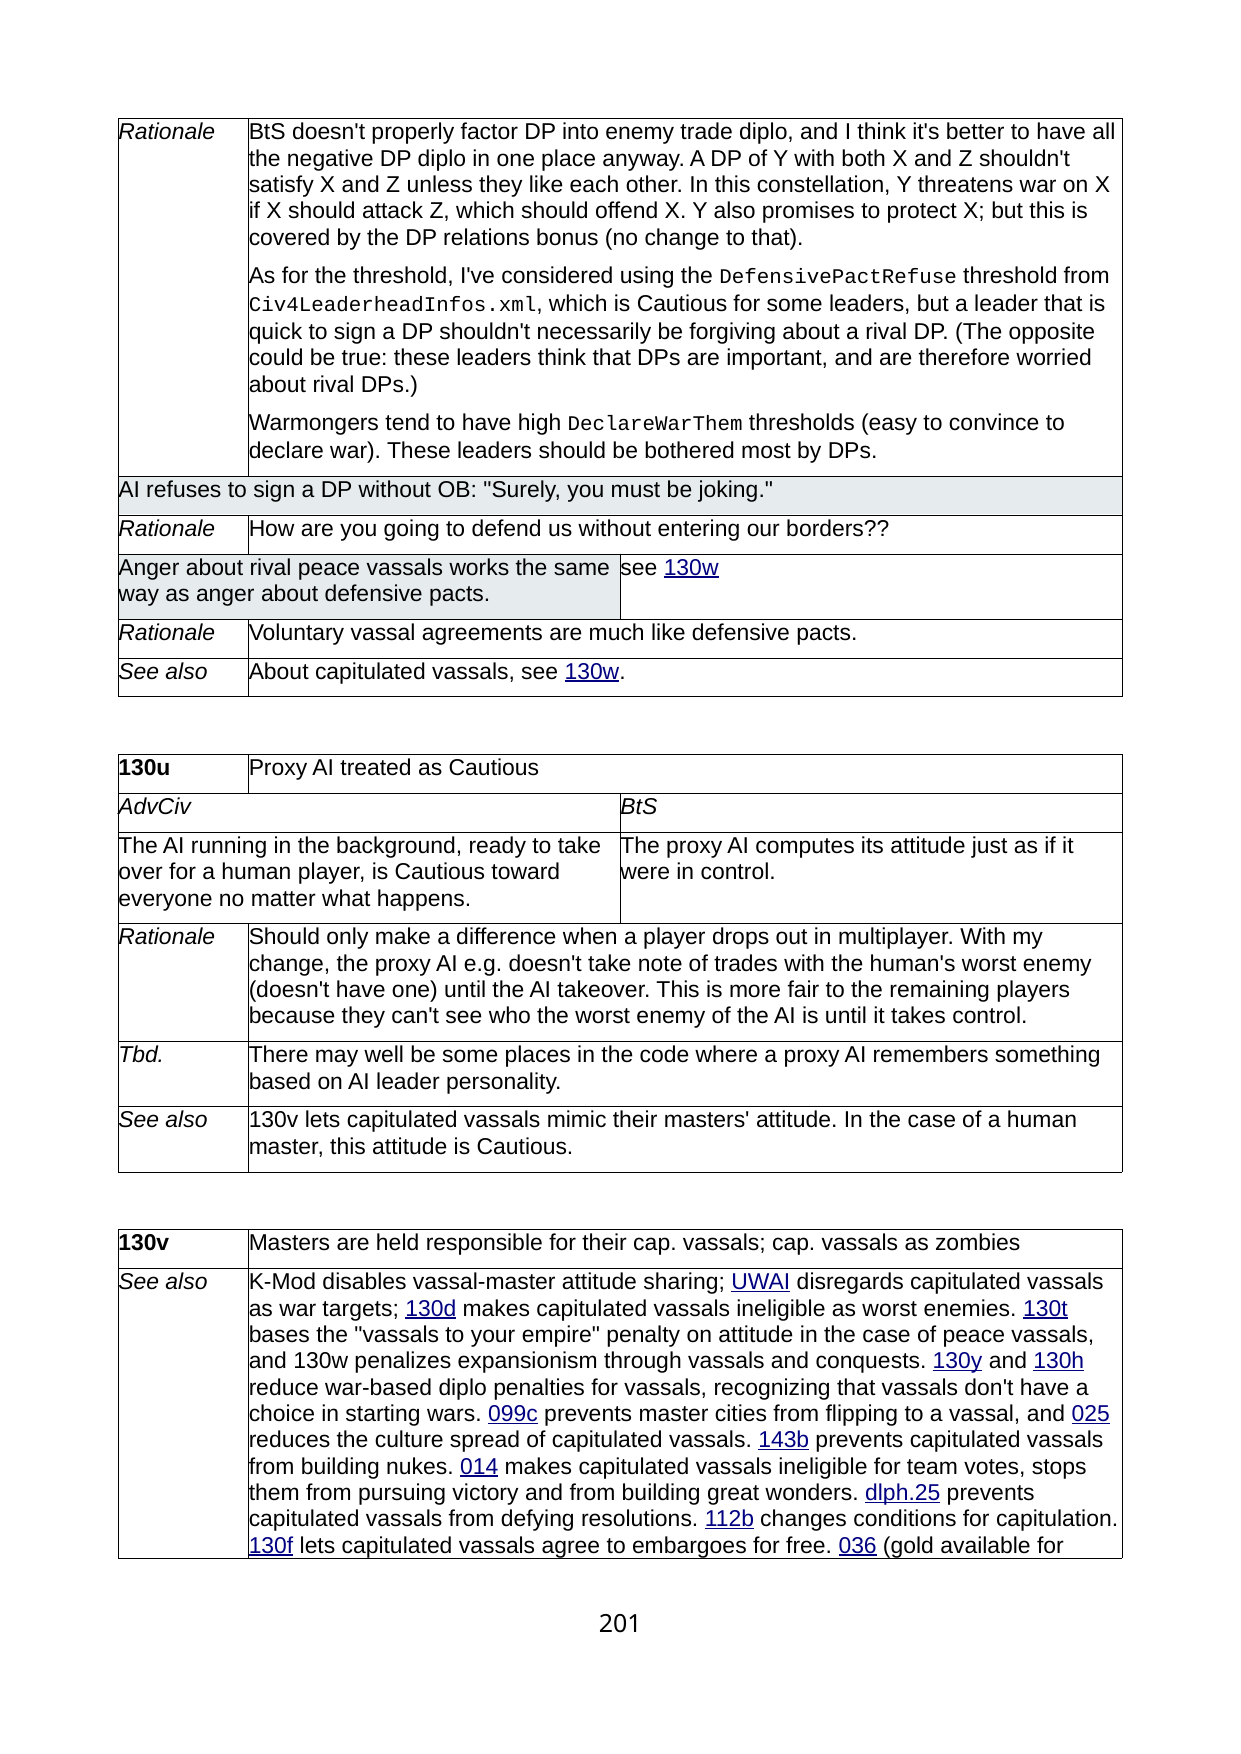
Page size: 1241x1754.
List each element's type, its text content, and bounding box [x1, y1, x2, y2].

table_cell Rationale [119, 924, 248, 1041]
table_cell AdvCiv [119, 794, 620, 832]
table_cell Should only make a difference when a player drops out in multiplayer. With my change, the proxy AI e.g. doesn't take note of trades with the human's worst enemy (doesn't have one) until the AI takeover. This is more fair to the remaining players because they can't see who the worst enemy of the AI is until it takes control. [249, 924, 1122, 1041]
table_cell BtS [621, 794, 1122, 832]
table_cell See also [119, 659, 248, 696]
table_header Masters are held responsible for their cap. vassals; cap. vassals as zombies [249, 1230, 1122, 1268]
table_header 130u [119, 755, 248, 793]
table_cell How are you going to defend us without entering our borders?? [249, 516, 1122, 553]
table_cell The AI running in the background, ready to take over for a human player, is Cautious toward everyone no matter what happens. [119, 833, 620, 923]
table_cell BtS doesn't properly factor DP into enemy trade diplo, and I think it's better to have all the negative DP diplo in one place anyway. A DP of Y with both X and Z shouldn't satisfy X and Z unless they like each other. In this constellation, Y threatens war on X if X should attack Z, which should offend X. Y also promises to protect X; but this is covered by the DP relations bonus (no change to that). As for the threshold, I've considered using the DefensivePactRefuse threshold from Civ4LeaderheadInfos.xml, which is Cautious for some leaders, but a leader that is quick to sign a DP shouldn't necessarily be forgiving about a rival DP. (The opposite could be true: these leaders think that DPs are important, and are therefore worried about rival DPs.) Warmongers tend to have high DeclareWarThem thresholds (easy to convince to declare war). These leaders should be bothered most by DPs. [249, 119, 1122, 476]
table_cell AI refuses to sign a DP without OB: "Surely, you must be joking." [119, 477, 1122, 514]
table_cell The proxy AI computes its attitude just as if it were in control. [621, 833, 1122, 923]
table_cell Tbd. [119, 1042, 248, 1106]
table_cell See also [119, 1107, 248, 1172]
table_cell Rationale [119, 119, 248, 476]
table_cell see 130w [621, 555, 1122, 619]
table_cell Rationale [119, 620, 248, 657]
table_cell K-Mod disables vassal-master attitude sharing; UWAI disregards capitulated vassals as war targets; 130d makes capitulated vassals ineligible as worst enemies. 130t bases the "vassals to your empire" penalty on attitude in the case of peace vassals, and 130w penalizes expansionism through vassals and conquests. 130y and 130h reduce war-based diplo penalties for vassals, recognizing that vassals don't have a choice in starting wars. 099c prevents master cities from flipping to a vassal, and 025 reduces the culture spread of capitulated vassals. 143b prevents capitulated vassals from building nukes. 014 makes capitulated vassals ineligible for team votes, stops them from pursuing victory and from building great wonders. dlph.25 prevents capitulated vassals from defying resolutions. 112b changes conditions for capitulation. 130f lets capitulated vassals agree to embargoes for free. 036 (gold available for [249, 1269, 1122, 1558]
table_cell Rationale [119, 516, 248, 553]
table_header 130v [119, 1230, 248, 1268]
table_cell 130v lets capitulated vassals mimic their masters' attitude. In the case of a human master, this attitude is Cautious. [249, 1107, 1122, 1172]
table_cell See also [119, 1269, 248, 1558]
table_cell About capitulated vassals, see 130w. [249, 659, 1122, 696]
table_cell Voluntary vassal agreements are much like defensive pacts. [249, 620, 1122, 657]
table_cell Anger about rival peace vassals works the same way as anger about defensive pacts. [119, 555, 620, 619]
table_header Proxy AI treated as Cautious [249, 755, 1122, 793]
table_cell There may well be some places in the code where a proxy AI remembers something based on AI leader personality. [249, 1042, 1122, 1106]
